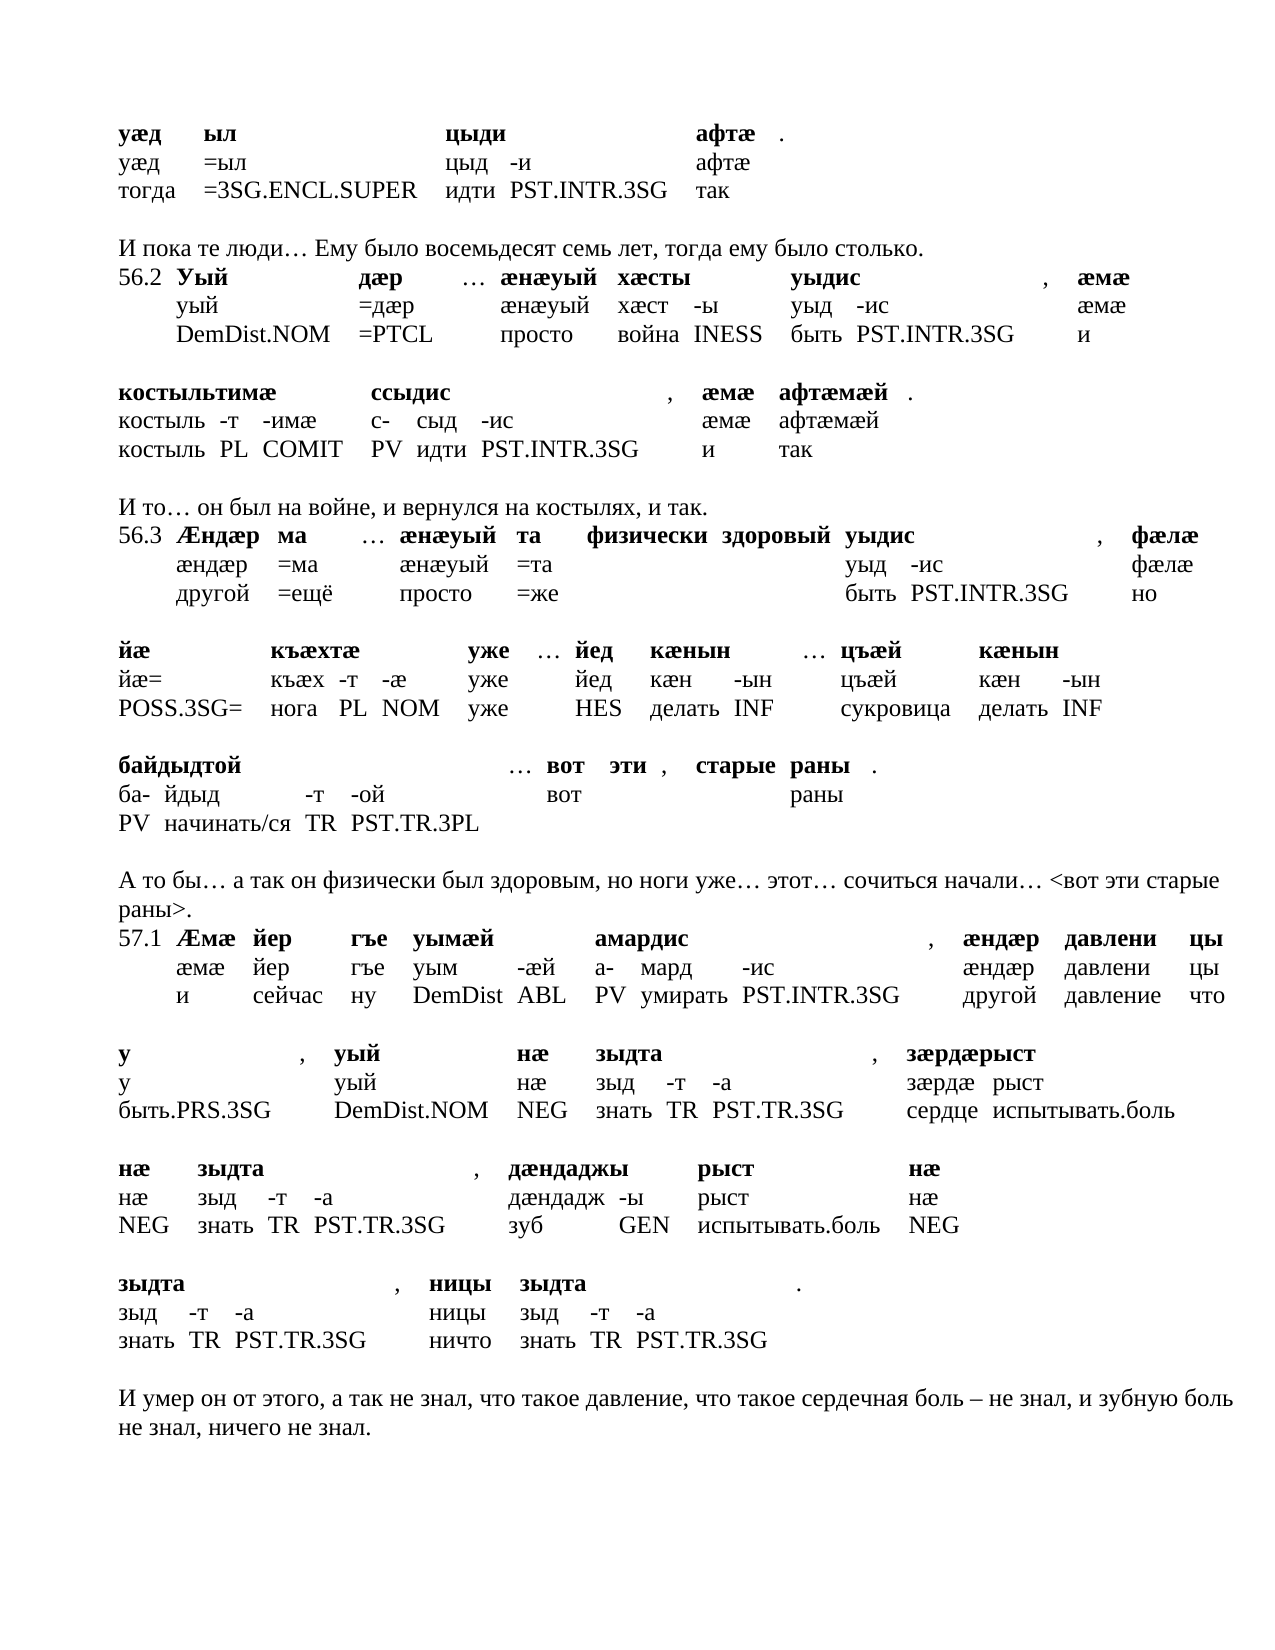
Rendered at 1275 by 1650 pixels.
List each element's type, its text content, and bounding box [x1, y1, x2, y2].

text -ис [856, 291, 1015, 319]
text йед [575, 636, 636, 664]
text -ы [693, 291, 763, 319]
text INF [733, 693, 774, 722]
text афтæмæй [778, 406, 879, 434]
text нæ [118, 1153, 183, 1182]
text испытывать.боль [697, 1211, 881, 1239]
text уый [334, 1067, 489, 1096]
text и [702, 434, 751, 463]
text афтæ [696, 147, 751, 176]
text и [1077, 319, 1126, 348]
text знать [197, 1211, 254, 1239]
text цыди [445, 118, 682, 147]
text NEG [118, 1211, 169, 1239]
text здоровый [722, 521, 831, 549]
text =ещё [277, 578, 333, 607]
text -т [268, 1182, 300, 1211]
text быть [845, 578, 897, 607]
text 56.3 [118, 521, 162, 549]
text PST.INTR.3SG [910, 578, 1069, 607]
text -т [189, 1297, 221, 1326]
text PV [118, 808, 150, 837]
text æндæр [963, 952, 1037, 981]
text у [118, 1038, 285, 1067]
text та [516, 521, 573, 549]
text æндæр [963, 923, 1051, 952]
text -ис [481, 406, 639, 434]
text . [907, 377, 928, 406]
text раны [790, 779, 844, 808]
text DemDist [413, 981, 503, 1009]
text костыльтимæ [118, 377, 357, 406]
text дæр [358, 262, 447, 291]
text И пока те люди… Ему было восемьдесят семь лет, тогда ему было столько. [118, 233, 1249, 262]
text TR [666, 1096, 698, 1124]
text старые [696, 751, 776, 779]
text Уый [176, 262, 344, 291]
text æмæ [1077, 262, 1140, 291]
text Æндæр [176, 521, 263, 549]
text гъе [351, 923, 399, 952]
text йдыд [164, 779, 291, 808]
text быть.PRS.3SG [118, 1096, 272, 1124]
text æндæр [176, 549, 250, 578]
text 57.1 [118, 923, 162, 952]
text TR [189, 1326, 221, 1354]
text DemDist.NOM [176, 319, 331, 348]
text вот [546, 751, 596, 779]
text HES [575, 693, 622, 722]
text NEG [517, 1096, 568, 1124]
text нога [270, 693, 325, 722]
text -т [666, 1067, 698, 1096]
text 56.2 [118, 262, 162, 291]
text знать [118, 1326, 175, 1354]
text … [361, 521, 386, 549]
text зæрдæрыст [906, 1038, 1189, 1067]
text зыдта [118, 1268, 380, 1297]
text -а [712, 1067, 844, 1096]
text кæнын [650, 636, 788, 664]
text æнæуый [399, 521, 503, 549]
text сердце [906, 1096, 978, 1124]
text цъæй [840, 664, 951, 693]
text -т [590, 1297, 622, 1326]
text сукровица [840, 693, 951, 722]
text . [778, 118, 799, 147]
text , [299, 1038, 320, 1067]
text PST.TR.3SG [712, 1096, 844, 1124]
text -ис [910, 549, 1069, 578]
text зыд [519, 1297, 576, 1326]
text уыд [790, 291, 842, 319]
text уый [176, 291, 331, 319]
text PL [219, 434, 249, 463]
text Æмæ [176, 923, 239, 952]
text уый [334, 1038, 503, 1067]
text PST.INTR.3SG [509, 176, 668, 204]
text война [617, 319, 679, 348]
text что [1189, 981, 1225, 1009]
text И то… он был на войне, и вернулся на костылях, и так. [118, 492, 1249, 521]
text , [1097, 521, 1118, 549]
text … [508, 751, 533, 779]
text -ын [733, 664, 774, 693]
text PL [338, 693, 368, 722]
text æнæуый [500, 291, 589, 319]
text испытывать.боль [992, 1096, 1175, 1124]
text цъæй [840, 636, 965, 664]
text а- [594, 952, 627, 981]
text давлени [1064, 923, 1175, 952]
text цыд [445, 147, 496, 176]
text фæлæ [1131, 521, 1207, 549]
text уымæй [413, 923, 581, 952]
text зуб [508, 1211, 605, 1239]
text с- [371, 406, 403, 434]
text PST.TR.3PL [351, 808, 480, 837]
text хæсты [617, 262, 777, 291]
text афтæ [696, 118, 764, 147]
text уæд [118, 118, 189, 147]
text раны [790, 751, 857, 779]
text йед [575, 664, 622, 693]
text PV [371, 434, 403, 463]
text нæ [517, 1067, 568, 1096]
text -ы [618, 1182, 670, 1211]
text ыл [203, 118, 431, 147]
text PV [594, 981, 627, 1009]
text просто [399, 578, 489, 607]
text уæд [118, 147, 176, 176]
text ну [351, 981, 385, 1009]
text зыдта [519, 1268, 782, 1297]
text -а [234, 1297, 367, 1326]
text -т [305, 779, 337, 808]
text зыд [197, 1182, 254, 1211]
text зыдта [596, 1038, 858, 1067]
text уже [468, 693, 508, 722]
text =та [516, 549, 559, 578]
text INESS [693, 319, 763, 348]
text ба- [118, 779, 150, 808]
text знать [519, 1326, 576, 1354]
text афтæмæй [778, 377, 893, 406]
text уыдис [845, 521, 1083, 549]
text уже [468, 664, 508, 693]
text ницы [429, 1268, 506, 1297]
text æмæ [702, 406, 751, 434]
text вот [546, 779, 582, 808]
text … [536, 636, 561, 664]
text но [1131, 578, 1193, 607]
text =PTCL [358, 319, 434, 348]
text PST.INTR.3SG [742, 981, 900, 1009]
text цы [1189, 923, 1239, 952]
text TR [590, 1326, 622, 1354]
text =ма [277, 549, 333, 578]
text … [461, 262, 486, 291]
text æмæ [702, 377, 765, 406]
text просто [500, 319, 589, 348]
text костыль [118, 406, 206, 434]
text -имæ [262, 406, 343, 434]
text зыд [118, 1297, 175, 1326]
text -т [219, 406, 249, 434]
text æмæ [176, 952, 225, 981]
text амардис [594, 923, 914, 952]
text другой [176, 578, 250, 607]
text ма [277, 521, 347, 549]
text йæ= [118, 664, 243, 693]
text -а [636, 1297, 768, 1326]
text кæн [650, 664, 720, 693]
text PST.TR.3SG [234, 1326, 367, 1354]
text нæ [118, 1182, 169, 1211]
text дæндадж [508, 1182, 605, 1211]
text сыд [416, 406, 467, 434]
text ссыдис [371, 377, 653, 406]
text кæн [978, 664, 1048, 693]
text знать [596, 1096, 652, 1124]
text хæст [617, 291, 679, 319]
text DemDist.NOM [334, 1096, 489, 1124]
text -ис [742, 952, 900, 981]
text нæ [908, 1153, 973, 1182]
text рыст [697, 1153, 894, 1182]
text COMIT [262, 434, 343, 463]
text PST.TR.3SG [313, 1211, 446, 1239]
text =же [516, 578, 559, 607]
text так [778, 434, 879, 463]
text , [928, 923, 949, 952]
text у [118, 1067, 272, 1096]
text ничто [429, 1326, 492, 1354]
text ницы [429, 1297, 492, 1326]
text =3SG.ENCL.SUPER [203, 176, 418, 204]
text йæ [118, 636, 257, 664]
text -а [313, 1182, 446, 1211]
text PST.TR.3SG [636, 1326, 768, 1354]
text уым [413, 952, 503, 981]
text уыд [845, 549, 897, 578]
text эти [609, 751, 647, 779]
text æмæ [1077, 291, 1126, 319]
text къæхтæ [270, 636, 454, 664]
text , [394, 1268, 415, 1297]
text идти [445, 176, 496, 204]
text физически [587, 521, 708, 549]
text . [871, 751, 892, 779]
text зыд [596, 1067, 652, 1096]
text уже [468, 636, 522, 664]
text ABL [517, 981, 567, 1009]
text , [661, 751, 682, 779]
text давлени [1064, 952, 1161, 981]
text умирать [640, 981, 728, 1009]
text нæ [517, 1038, 582, 1067]
text GEN [618, 1211, 670, 1239]
text йер [253, 923, 337, 952]
text нæ [908, 1182, 960, 1211]
text . [796, 1268, 817, 1297]
text -ой [351, 779, 480, 808]
text NOM [382, 693, 440, 722]
text къæх [270, 664, 325, 693]
text зыдта [197, 1153, 459, 1182]
text А то бы… а так он физически был здоровым, но ноги уже… этот… сочиться начали… <вот эти старые раны>. [118, 866, 1249, 923]
text -и [509, 147, 668, 176]
text сейчас [253, 981, 323, 1009]
text начинать/ся [164, 808, 291, 837]
text тогда [118, 176, 176, 204]
text æнæуый [399, 549, 489, 578]
text И умер он от этого, а так не знал, что такое давление, что такое сердечная боль – не знал, и зубную боль не знал, ничего не знал. [118, 1383, 1249, 1441]
text так [696, 176, 751, 204]
text TR [268, 1211, 300, 1239]
text , [1042, 262, 1063, 291]
text INF [1062, 693, 1102, 722]
text и [176, 981, 225, 1009]
text PST.INTR.3SG [481, 434, 639, 463]
text давление [1064, 981, 1161, 1009]
text =дæр [358, 291, 434, 319]
text делать [650, 693, 720, 722]
text =ыл [203, 147, 418, 176]
text -æ [382, 664, 440, 693]
text дæндаджы [508, 1153, 684, 1182]
text , [667, 377, 688, 406]
text , [872, 1038, 893, 1067]
text цы [1189, 952, 1225, 981]
text рыст [697, 1182, 881, 1211]
text , [473, 1153, 494, 1182]
text -ын [1062, 664, 1102, 693]
text -æй [517, 952, 567, 981]
text другой [963, 981, 1037, 1009]
text йер [253, 952, 323, 981]
text мард [640, 952, 728, 981]
text делать [978, 693, 1048, 722]
text PST.INTR.3SG [856, 319, 1015, 348]
text -т [338, 664, 368, 693]
text уыдис [790, 262, 1028, 291]
text … [802, 636, 827, 664]
text кæнын [978, 636, 1116, 664]
text зæрдæ [906, 1067, 978, 1096]
text костыль [118, 434, 206, 463]
text гъе [351, 952, 385, 981]
text идти [416, 434, 467, 463]
text фæлæ [1131, 549, 1193, 578]
text TR [305, 808, 337, 837]
text æнæуый [500, 262, 603, 291]
text байдыдтой [118, 751, 494, 779]
text быть [790, 319, 842, 348]
text NEG [908, 1211, 960, 1239]
text POSS.3SG= [118, 693, 243, 722]
text рыст [992, 1067, 1175, 1096]
